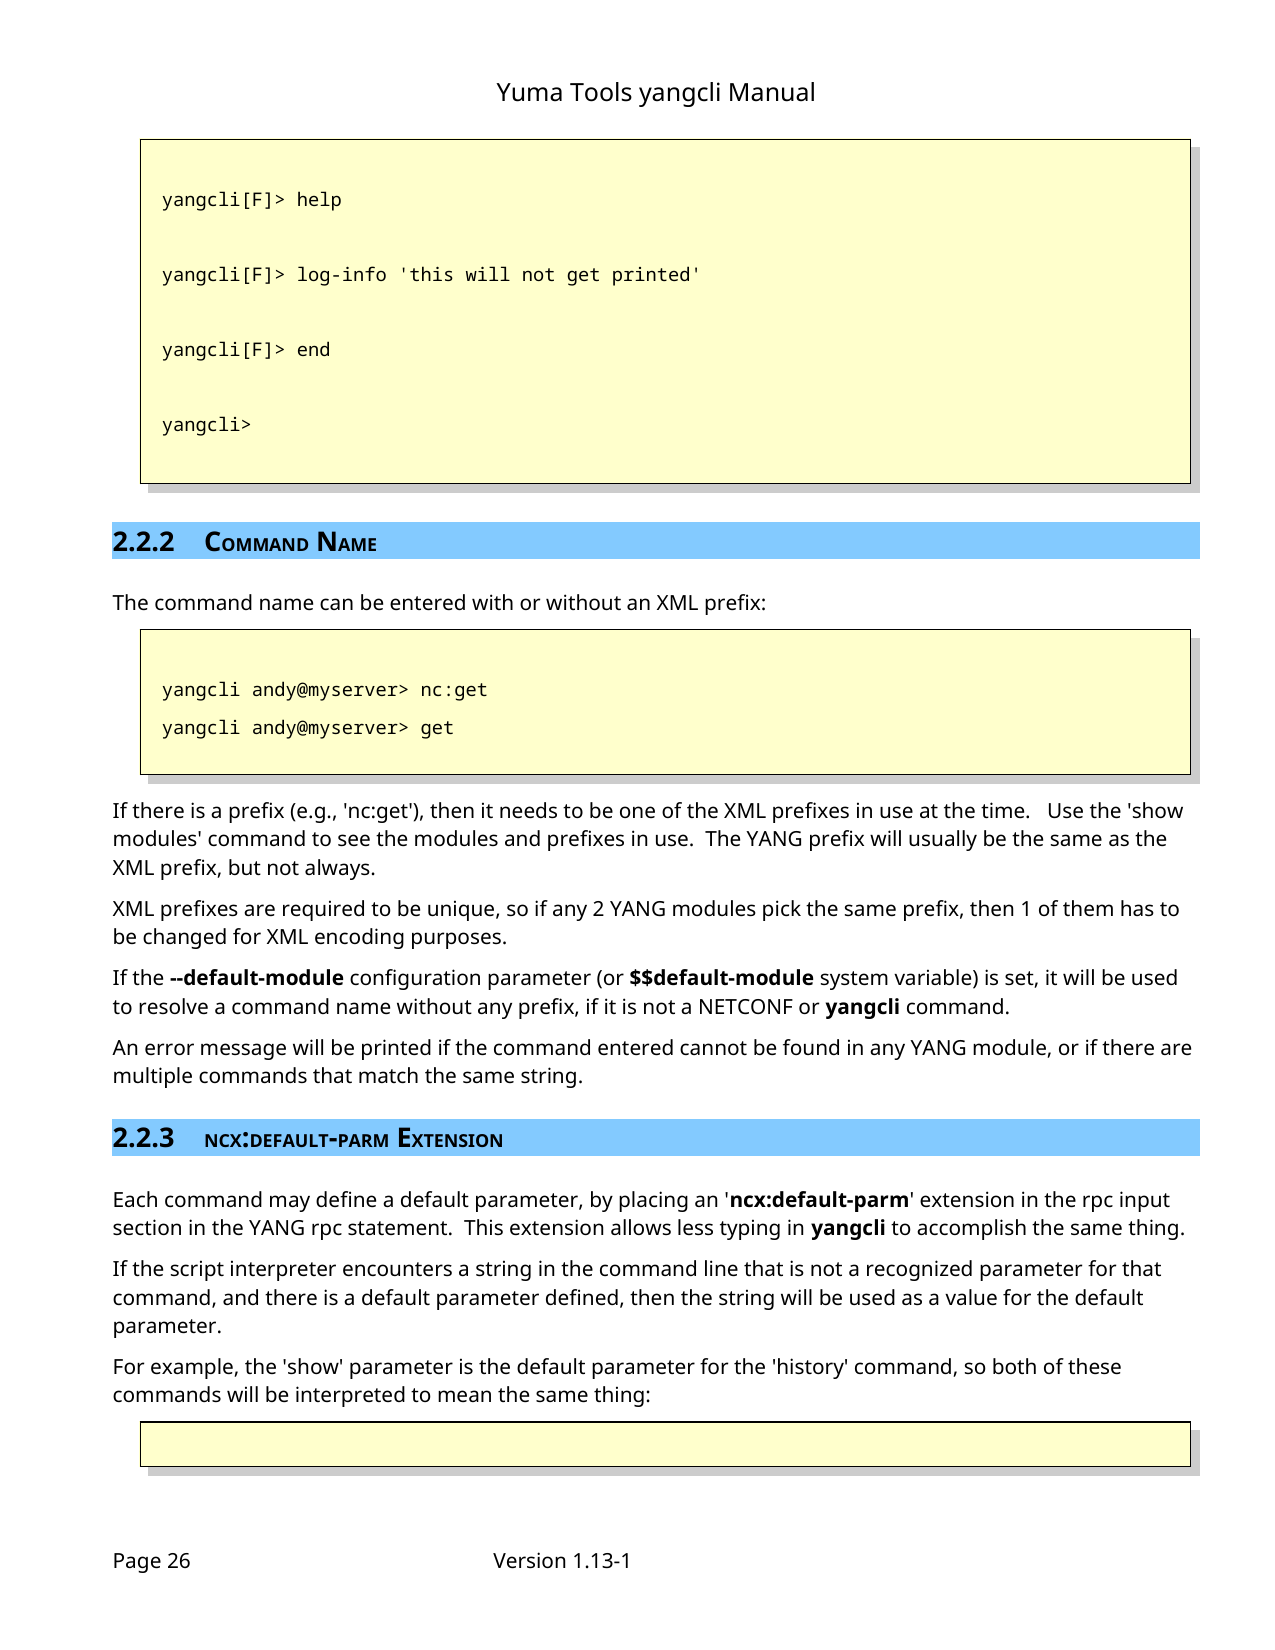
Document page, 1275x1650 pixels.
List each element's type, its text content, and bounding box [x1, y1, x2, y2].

text yangcli> [141, 401, 1190, 437]
text For example, the 'show' parameter is the default parameter for the 'history' command, so both of these commands will be interpreted to mean the same thing: [112, 1352, 1200, 1409]
text yangcli andy@myserver> get [141, 704, 1190, 774]
text yangcli[F]> log-info 'this will not get printed' [141, 251, 1190, 287]
subtitle ncx:default-parm Extension [112, 1119, 1200, 1156]
subtitle Command Name [112, 522, 1200, 559]
text The command name can be entered with or without an XML prefix: [112, 588, 1200, 617]
text If there is a prefix (e.g., 'nc:get'), then it needs to be one of the XML prefixes in use at the time. Use the 'show modules' command to see the modules and prefixes in use. The YANG prefix will usually be the same as the XML prefix, but not always. [112, 796, 1200, 881]
text yangcli andy@myserver> nc:get [141, 667, 1190, 702]
text XML prefixes are required to be unique, so if any 2 YANG modules pick the same prefix, then 1 of them has to be changed for XML encoding purposes. [112, 894, 1200, 951]
text yangcli[F]> help [141, 176, 1190, 212]
text yangcli[F]> end [141, 326, 1190, 362]
text An error message will be printed if the command entered cannot be found in any YANG module, or if there are multiple commands that match the same string. [112, 1033, 1200, 1089]
text If the script interpreter encounters a string in the command line that is not a recognized parameter for that command, and there is a default parameter defined, then the string will be used as a value for the default parameter. [112, 1254, 1200, 1339]
text If the --default-module configuration parameter (or $$default-module system variable) is set, it will be used to resolve a command name without any prefix, if it is not a NETCONF or yangcli command. [112, 963, 1200, 1020]
text Each command may define a default parameter, by placing an 'ncx:default-parm' extension in the rpc input section in the YANG rpc statement. This extension allows less typing in yangcli to accomplish the same thing. [112, 1185, 1200, 1242]
